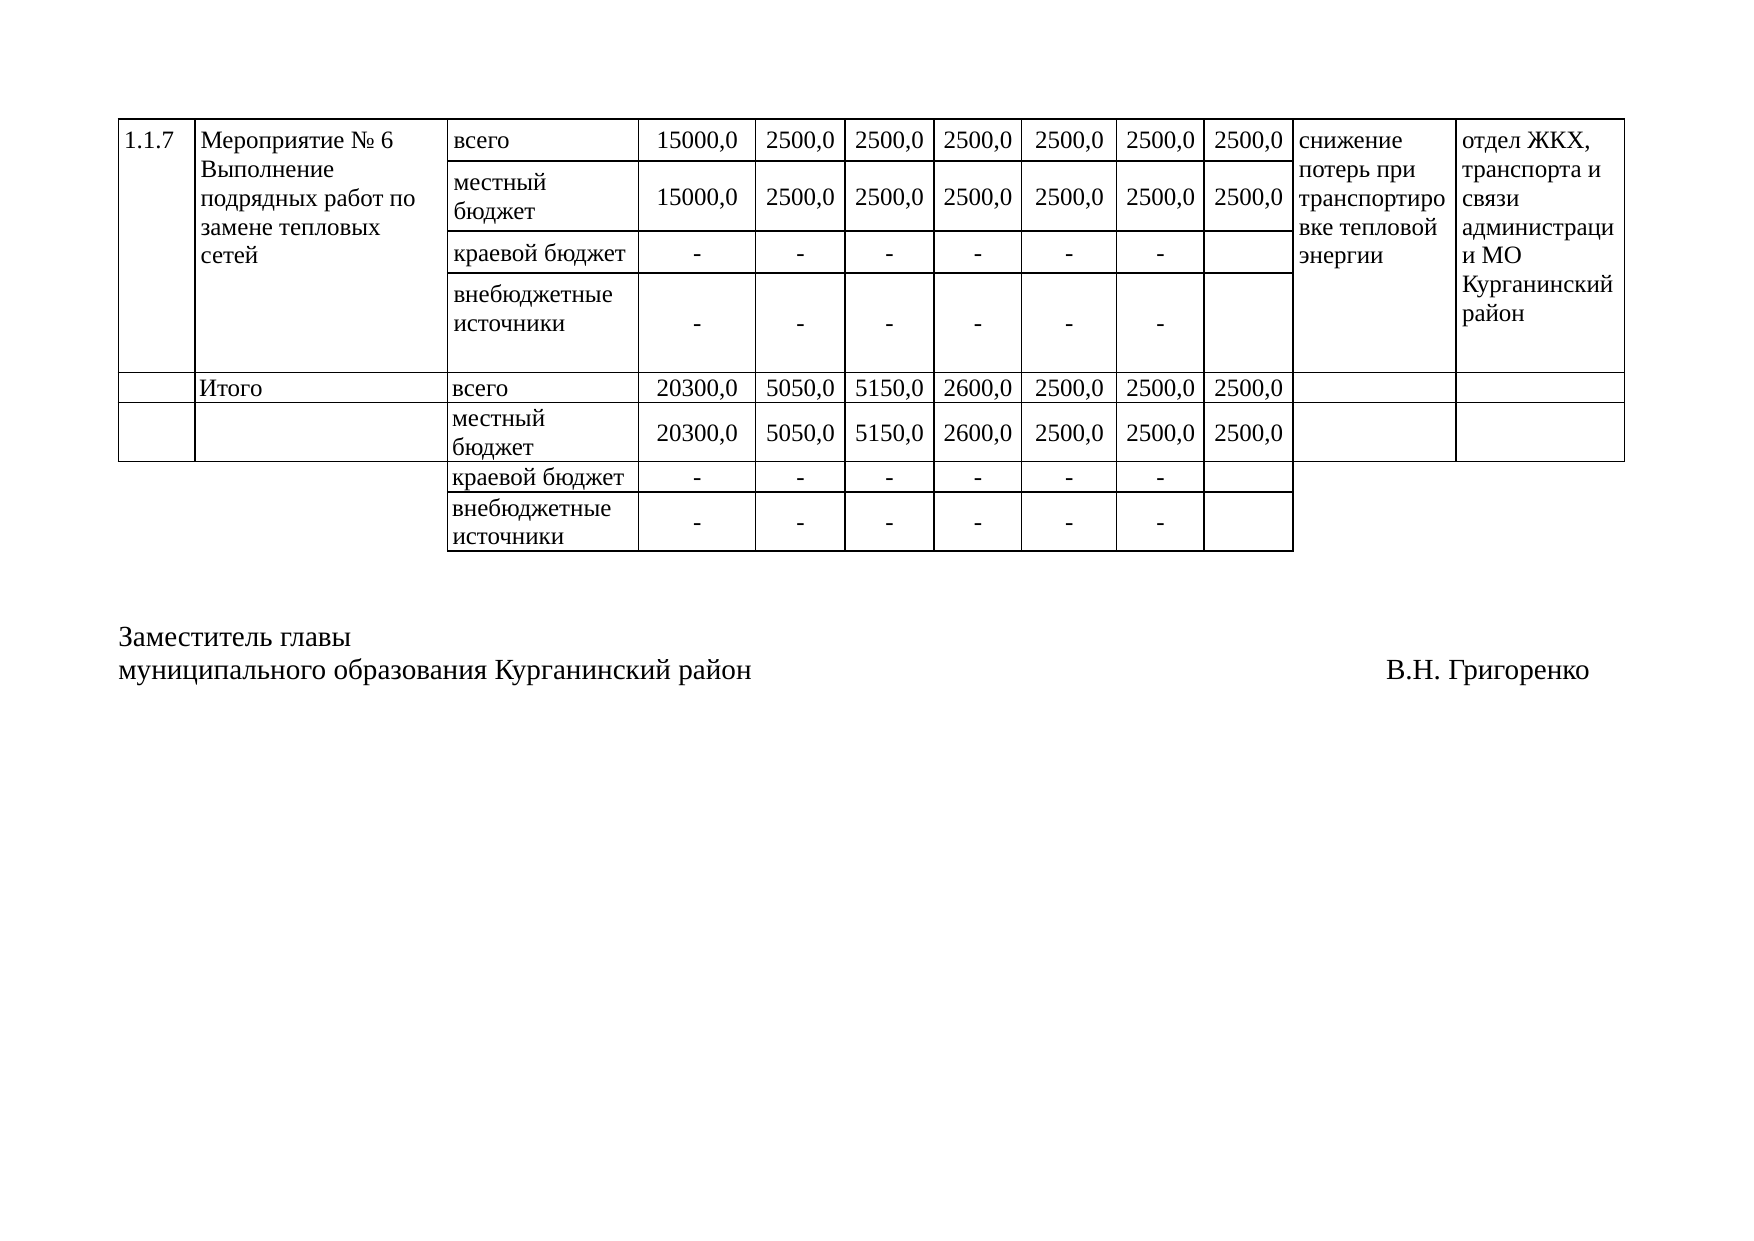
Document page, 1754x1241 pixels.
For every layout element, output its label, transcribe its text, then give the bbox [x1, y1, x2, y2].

table_cell 20300,0 [639, 403, 755, 461]
table_cell 2500,0 [935, 120, 1021, 160]
table_cell 2500,0 [1022, 373, 1116, 402]
table_cell внебюджетные источники [448, 274, 638, 371]
table_cell [1205, 462, 1292, 491]
table_cell - [1022, 232, 1116, 272]
table_cell 2500,0 [756, 162, 844, 230]
table_cell 1.1.7 [119, 120, 194, 371]
table_cell [196, 403, 447, 461]
table_cell 2600,0 [935, 403, 1021, 461]
table_cell 2500,0 [1022, 162, 1116, 230]
table_cell [119, 373, 194, 402]
table_cell - [846, 232, 933, 272]
text Заместитель главы [118, 619, 1636, 652]
table_cell [1294, 403, 1455, 461]
table_cell - [639, 232, 755, 272]
table_cell 2500,0 [1205, 162, 1292, 230]
table_cell 20300,0 [639, 373, 755, 402]
table_cell - [1117, 274, 1203, 371]
table_cell 2500,0 [1117, 120, 1203, 160]
table_cell 2500,0 [1205, 373, 1292, 402]
table_cell - [935, 274, 1021, 371]
table_cell Итого [196, 373, 447, 402]
table_cell 5150,0 [846, 373, 933, 402]
table_cell 5050,0 [756, 403, 844, 461]
table_cell - [1117, 462, 1203, 491]
table_cell 15000,0 [639, 162, 755, 230]
table_cell 15000,0 [639, 120, 755, 160]
table_cell [1205, 493, 1292, 550]
table_cell - [1022, 462, 1116, 491]
table_cell [1205, 274, 1292, 371]
table_cell всего [448, 120, 638, 160]
table_cell - [639, 462, 755, 491]
table_cell - [639, 493, 755, 550]
table_cell [1457, 373, 1624, 402]
table_cell отдел ЖКХ, транспорта и связи администрации МО Курганинский район [1457, 120, 1624, 371]
table_cell 2500,0 [1117, 403, 1203, 461]
table_cell 2500,0 [1205, 403, 1292, 461]
table_cell Мероприятие № 6 Выполнение подрядных работ по замене тепловых сетей [196, 120, 447, 371]
table_cell - [935, 462, 1021, 491]
table_cell краевой бюджет [448, 232, 638, 272]
table_cell [1294, 373, 1455, 402]
table_cell 5150,0 [846, 403, 933, 461]
table_cell - [935, 493, 1021, 550]
table_cell 2500,0 [1117, 373, 1203, 402]
table_cell - [639, 274, 755, 371]
table_cell 2500,0 [935, 162, 1021, 230]
table_cell 2600,0 [935, 373, 1021, 402]
table_cell 2500,0 [1117, 162, 1203, 230]
table_cell 2500,0 [756, 120, 844, 160]
text муниципального образования Курганинский район В.Н. Григоренко [118, 652, 1636, 686]
table_cell - [1022, 493, 1116, 550]
table_cell - [1022, 274, 1116, 371]
table_cell - [756, 462, 844, 491]
table_cell [1457, 403, 1624, 461]
table_cell местный бюджет [448, 162, 638, 230]
table_cell 2500,0 [1022, 403, 1116, 461]
table_cell - [935, 232, 1021, 272]
table_cell 2500,0 [846, 120, 933, 160]
table_cell 2500,0 [846, 162, 933, 230]
table_cell снижение потерь при транспортировке тепловой энергии [1294, 120, 1455, 371]
table_cell 5050,0 [756, 373, 844, 402]
table_cell внебюджетные источники [448, 493, 638, 550]
table_cell всего [448, 373, 638, 402]
table_cell - [1117, 232, 1203, 272]
table_cell - [846, 274, 933, 371]
table_cell краевой бюджет [448, 462, 638, 491]
table_cell - [756, 232, 844, 272]
table_cell - [756, 493, 844, 550]
table_cell [119, 403, 194, 461]
table_cell местный бюджет [448, 403, 638, 461]
table_cell - [756, 274, 844, 371]
table_cell - [1117, 493, 1203, 550]
table_cell 2500,0 [1022, 120, 1116, 160]
table_cell [1205, 232, 1292, 272]
table_cell 2500,0 [1205, 120, 1292, 160]
table_cell - [846, 462, 933, 491]
table_cell - [846, 493, 933, 550]
